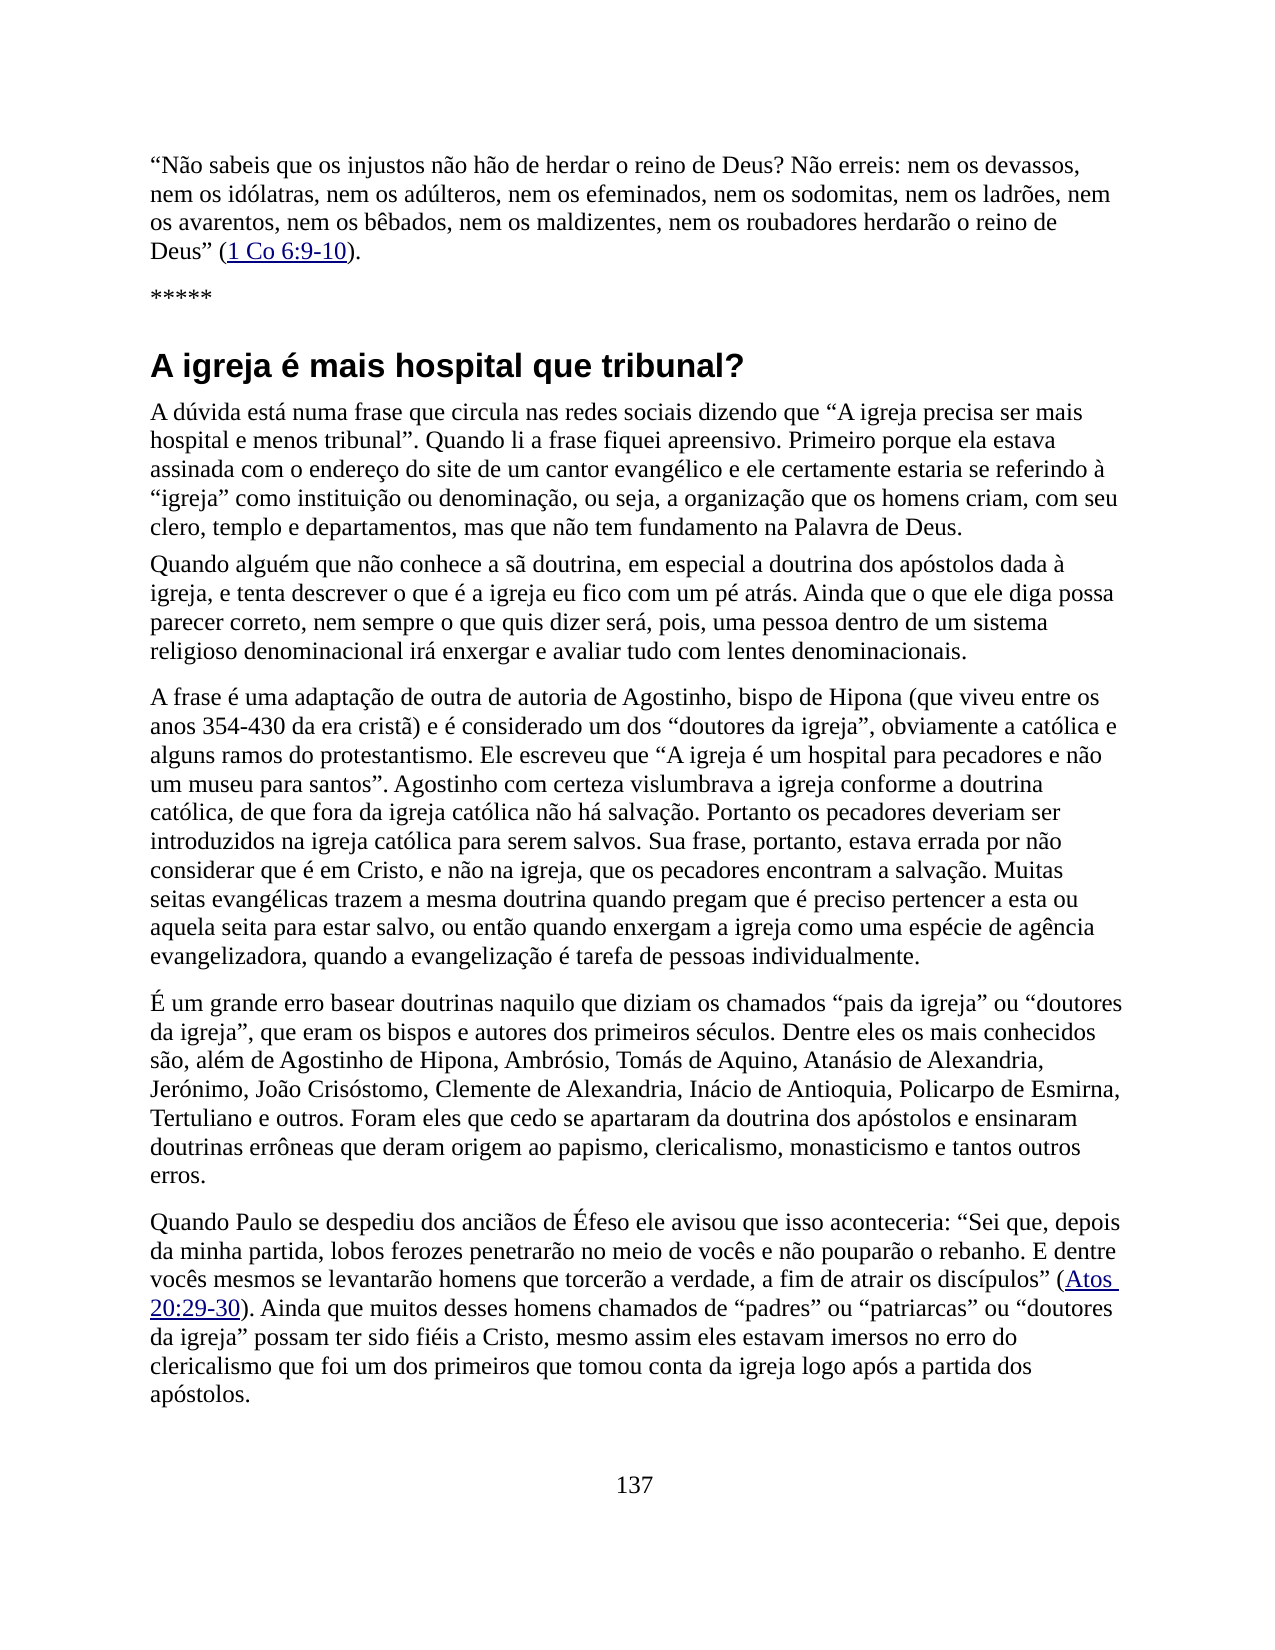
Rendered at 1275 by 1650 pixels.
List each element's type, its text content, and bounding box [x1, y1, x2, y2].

text Quando Paulo se despediu dos anciãos de Éfeso ele avisou que isso aconteceria: “Sei que, depois da minha partida, lobos ferozes penetrarão no meio de vocês e não pouparão o rebanho. E dentre vocês mesmos se levantarão homens que torcerão a verdade, a fim de atrair os discípulos” (Atos 20:29-30). Ainda que muitos desses homens chamados de “padres” ou “patriarcas” ou “doutores da igreja” possam ter sido fiéis a Cristo, mesmo assim eles estavam imersos no erro do clericalismo que foi um dos primeiros que tomou conta da igreja logo após a partida dos apóstolos. [150, 1207, 1125, 1408]
text A frase é uma adaptação de outra de autoria de Agostinho, bispo de Hipona (que viveu entre os anos 354-430 da era cristã) e é considerado um dos “doutores da igreja”, obviamente a católica e alguns ramos do protestantismo. Ele escreveu que “A igreja é um hospital para pecadores e não um museu para santos”. Agostinho com certeza vislumbrava a igreja conforme a doutrina católica, de que fora da igreja católica não há salvação. Portanto os pecadores deveriam ser introduzidos na igreja católica para serem salvos. Sua frase, portanto, estava errada por não considerar que é em Cristo, e não na igreja, que os pecadores encontram a salvação. Muitas seitas evangélicas trazem a mesma doutrina quando pregam que é preciso pertencer a esta ou aquela seita para estar salvo, ou então quando enxergam a igreja como uma espécie de agência evangelizadora, quando a evangelização é tarefa de pessoas individualmente. [150, 682, 1125, 970]
text A dúvida está numa frase que circula nas redes sociais dizendo que “A igreja precisa ser mais hospital e menos tribunal”. Quando li a frase fiquei apreensivo. Primeiro porque ela estava assinada com o endereço do site de um cantor evangélico e ele certamente estaria se referindo à “igreja” como instituição ou denominação, ou seja, a organização que os homens criam, com seu clero, templo e departamentos, mas que não tem fundamento na Palavra de Deus. [150, 397, 1125, 541]
text ***** [150, 283, 1125, 312]
text Quando alguém que não conhece a sã doutrina, em especial a doutrina dos apóstolos dada à igreja, e tenta descrever o que é a igreja eu fico com um pé atrás. Ainda que o que ele diga possa parecer correto, nem sempre o que quis dizer será, pois, uma pessoa dentro de um sistema religioso denominacional irá enxergar e avaliar tudo com lentes denominacionais. [150, 549, 1125, 664]
text “Não sabeis que os injustos não hão de herdar o reino de Deus? Não erreis: nem os devassos, nem os idólatras, nem os adúlteros, nem os efeminados, nem os sodomitas, nem os ladrões, nem os avarentos, nem os bêbados, nem os maldizentes, nem os roubadores herdarão o reino de Deus” (1 Co 6:9-10). [150, 150, 1125, 265]
text É um grande erro basear doutrinas naquilo que diziam os chamados “pais da igreja” ou “doutores da igreja”, que eram os bispos e autores dos primeiros séculos. Dentre eles os mais conhecidos são, além de Agostinho de Hipona, Ambrósio, Tomás de Aquino, Atanásio de Alexandria, Jerónimo, João Crisóstomo, Clemente de Alexandria, Inácio de Antioquia, Policarpo de Esmirna, Tertuliano e outros. Foram eles que cedo se apartaram da doutrina dos apóstolos e ensinaram doutrinas errôneas que deram origem ao papismo, clericalismo, monasticismo e tantos outros erros. [150, 988, 1125, 1189]
subtitle A igreja é mais hospital que tribunal? [150, 346, 1125, 384]
